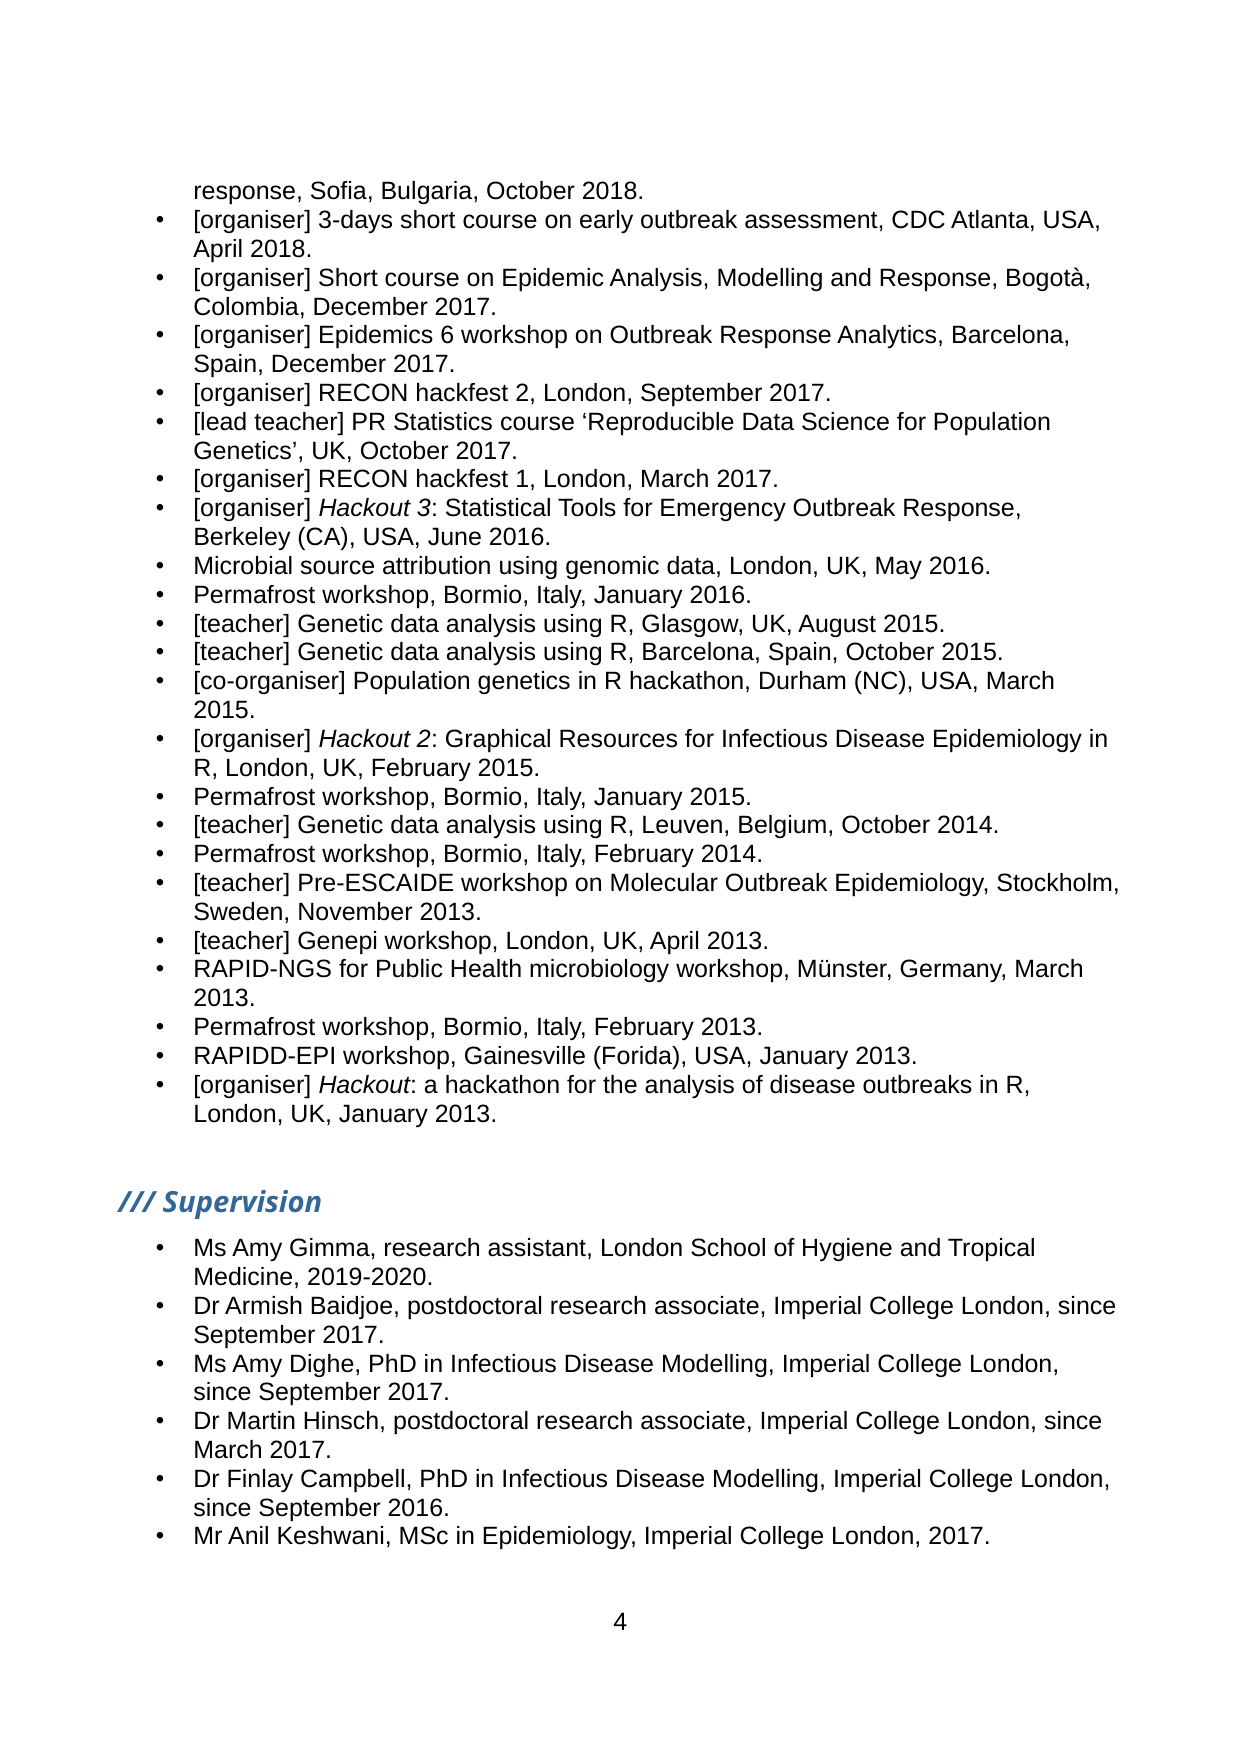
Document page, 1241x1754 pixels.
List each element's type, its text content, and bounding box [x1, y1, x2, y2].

list Permafrost workshop, Bormio, Italy, February 2014. [156, 839, 1122, 868]
list Permafrost workshop, Bormio, Italy, February 2013. [156, 1012, 1122, 1041]
list Dr Armish Baidjoe, postdoctoral research associate, Imperial College London, since September 2017. [156, 1291, 1122, 1348]
list [organiser] Hackout 3: Statistical Tools for Emergency Outbreak Response, Berkeley (CA), USA, June 2016. [156, 493, 1122, 551]
list [organiser] Hackout: a hackathon for the analysis of disease outbreaks in R, London, UK, January 2013. [156, 1070, 1122, 1127]
list Dr Finlay Campbell, PhD in Infectious Disease Modelling, Imperial College London, since September 2016. [156, 1464, 1122, 1521]
list [teacher] Genetic data analysis using R, Glasgow, UK, August 2015. [156, 608, 1122, 637]
list RAPIDD-EPI workshop, Gainesville (Forida), USA, January 2013. [156, 1041, 1122, 1070]
list Microbial source attribution using genomic data, London, UK, May 2016. [156, 551, 1122, 580]
list [co-organiser] Population genetics in R hackathon, Durham (NC), USA, March 2015. [156, 666, 1122, 724]
list Permafrost workshop, Bormio, Italy, January 2015. [156, 781, 1122, 810]
subtitle /// Supervision [118, 1181, 1122, 1221]
list [organiser] Epidemics 6 workshop on Outbreak Response Analytics, Barcelona, Spain, December 2017. [156, 320, 1122, 378]
list [organiser] RECON hackfest 1, London, March 2017. [156, 464, 1122, 493]
list Mr Anil Keshwani, MSc in Epidemiology, Imperial College London, 2017. [156, 1521, 1122, 1550]
list Ms Amy Dighe, PhD in Infectious Disease Modelling, Imperial College London, since September 2017. [156, 1348, 1122, 1406]
list [organiser] 3-days short course on early outbreak assessment, CDC Atlanta, USA, April 2018. [156, 205, 1122, 263]
list RAPID-NGS for Public Health microbiology workshop, Münster, Germany, March 2013. [156, 954, 1122, 1012]
list [organiser] RECON hackfest 2, London, September 2017. [156, 378, 1122, 407]
list [teacher] Genetic data analysis using R, Barcelona, Spain, October 2015. [156, 637, 1122, 666]
list [teacher] Genetic data analysis using R, Leuven, Belgium, October 2014. [156, 810, 1122, 839]
list [organiser] Hackout 2: Graphical Resources for Infectious Disease Epidemiology in R, London, UK, February 2015. [156, 724, 1122, 781]
list Permafrost workshop, Bormio, Italy, January 2016. [156, 580, 1122, 608]
list Dr Martin Hinsch, postdoctoral research associate, Imperial College London, since March 2017. [156, 1406, 1122, 1464]
list [organiser] Short course on Epidemic Analysis, Modelling and Response, Bogotà, Colombia, December 2017. [156, 263, 1122, 320]
list response, Sofia, Bulgaria, October 2018. [156, 176, 1122, 205]
list Ms Amy Gimma, research assistant, London School of Hygiene and Tropical Medicine, 2019-2020. [156, 1233, 1122, 1291]
list [teacher] Genepi workshop, London, UK, April 2013. [156, 926, 1122, 954]
list [teacher] Pre-ESCAIDE workshop on Molecular Outbreak Epidemiology, Stockholm, Sweden, November 2013. [156, 868, 1122, 926]
list [lead teacher] PR Statistics course ‘Reproducible Data Science for Population Genetics’, UK, October 2017. [156, 407, 1122, 464]
